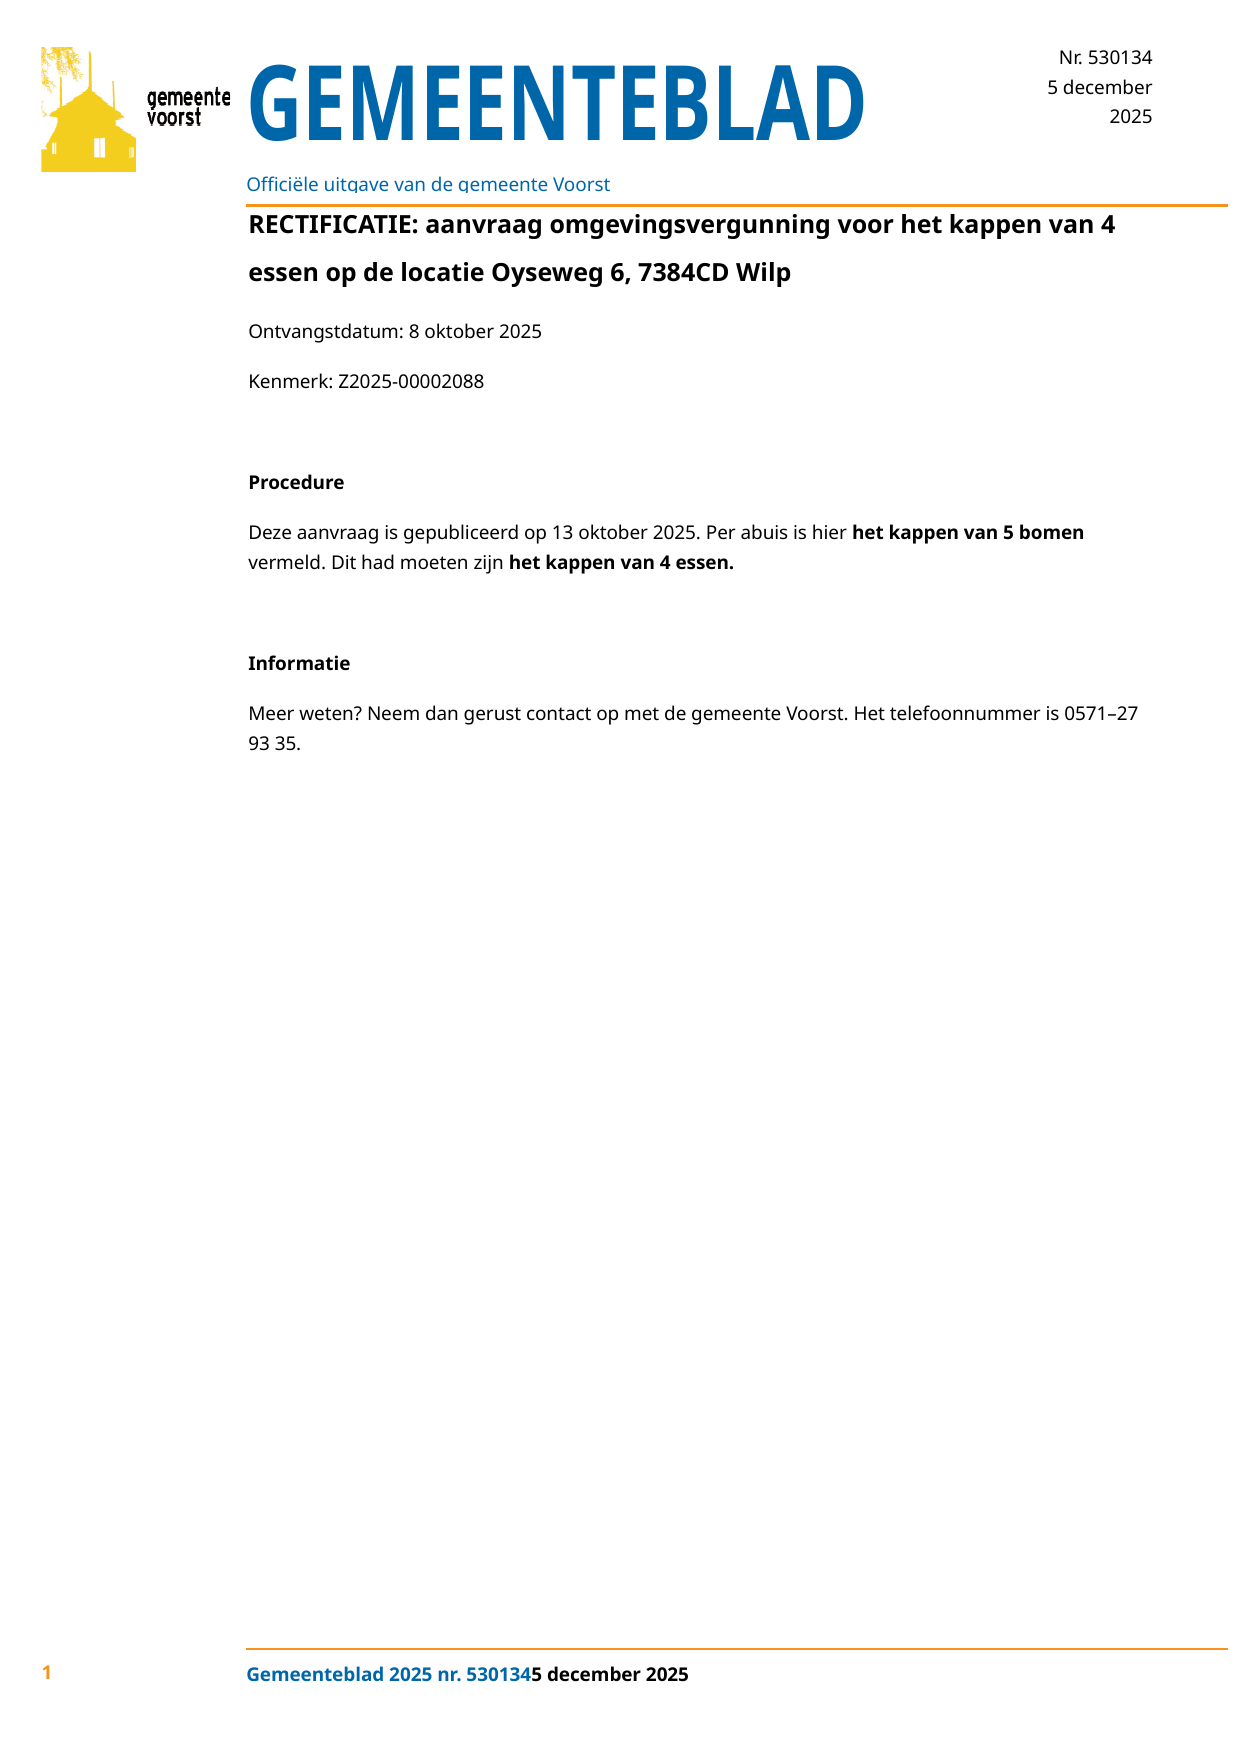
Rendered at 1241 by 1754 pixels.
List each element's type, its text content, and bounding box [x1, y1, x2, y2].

text RECTIFICATIE: aanvraag omgevingsvergunning voor het kappen van 4 essen op de locatie Oyseweg 6, 7384CD Wilp [248, 207, 1152, 288]
text Procedure [248, 469, 1152, 495]
picture [41, 47, 231, 172]
text Deze aanvraag is gepubliceerd op 13 oktober 2025. Per abuis is hier het kappen van 5 bomen vermeld. Dit had moeten zijn het kappen van 4 essen. [248, 519, 1152, 575]
text Kenmerk: Z2025-00002088 [248, 368, 1152, 394]
text Meer weten? Neem dan gerust contact op met de gemeente Voorst. Het telefoonnummer is 0571–27 93 35. [248, 700, 1152, 756]
text Ontvangstdatum: 8 oktober 2025 [248, 318, 1152, 344]
text Informatie [248, 650, 1152, 676]
